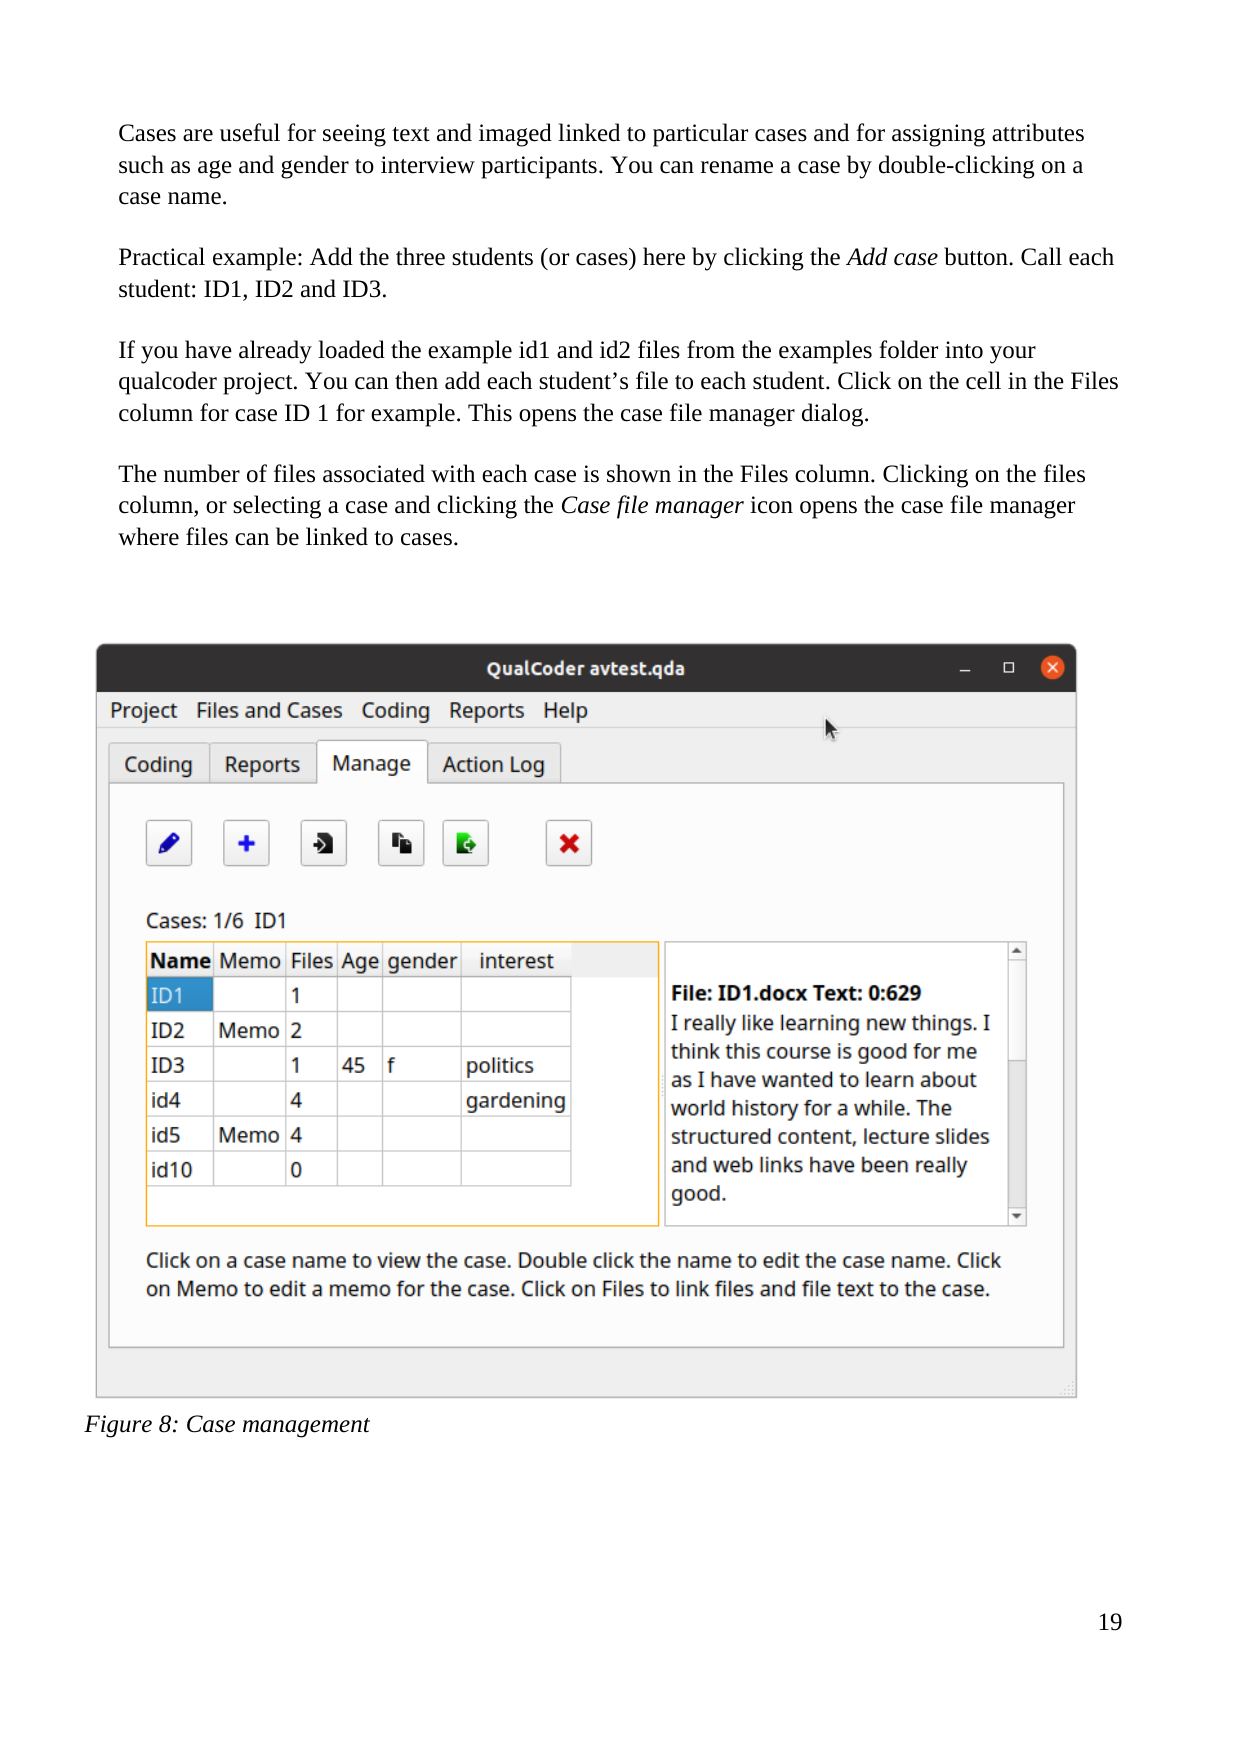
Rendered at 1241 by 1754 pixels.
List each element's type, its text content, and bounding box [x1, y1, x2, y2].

text Practical example: Add the three students (or cases) here by clicking the Add case button. Call each student: ID1, ID2 and ID3. [118, 242, 1122, 303]
picture [84, 635, 1089, 1410]
text Figure 8: Case management [84, 1410, 1088, 1438]
text If you have already loaded the example id1 and id2 files from the examples folder into your qualcoder project. You can then add each student’s file to each student. Click on the cell in the Files column for case ID 1 for example. This opens the case file manager dialog. [118, 335, 1122, 427]
text The number of files associated with each case is shown in the Files column. Clicking on the files column, or selecting a case and clicking the Case file manager icon opens the case file manager where files can be linked to cases. [118, 459, 1122, 551]
text Cases are useful for seeing text and imaged linked to particular cases and for assigning attributes such as age and gender to interview participants. You can rename a case by double-clicking on a case name. [118, 118, 1122, 210]
